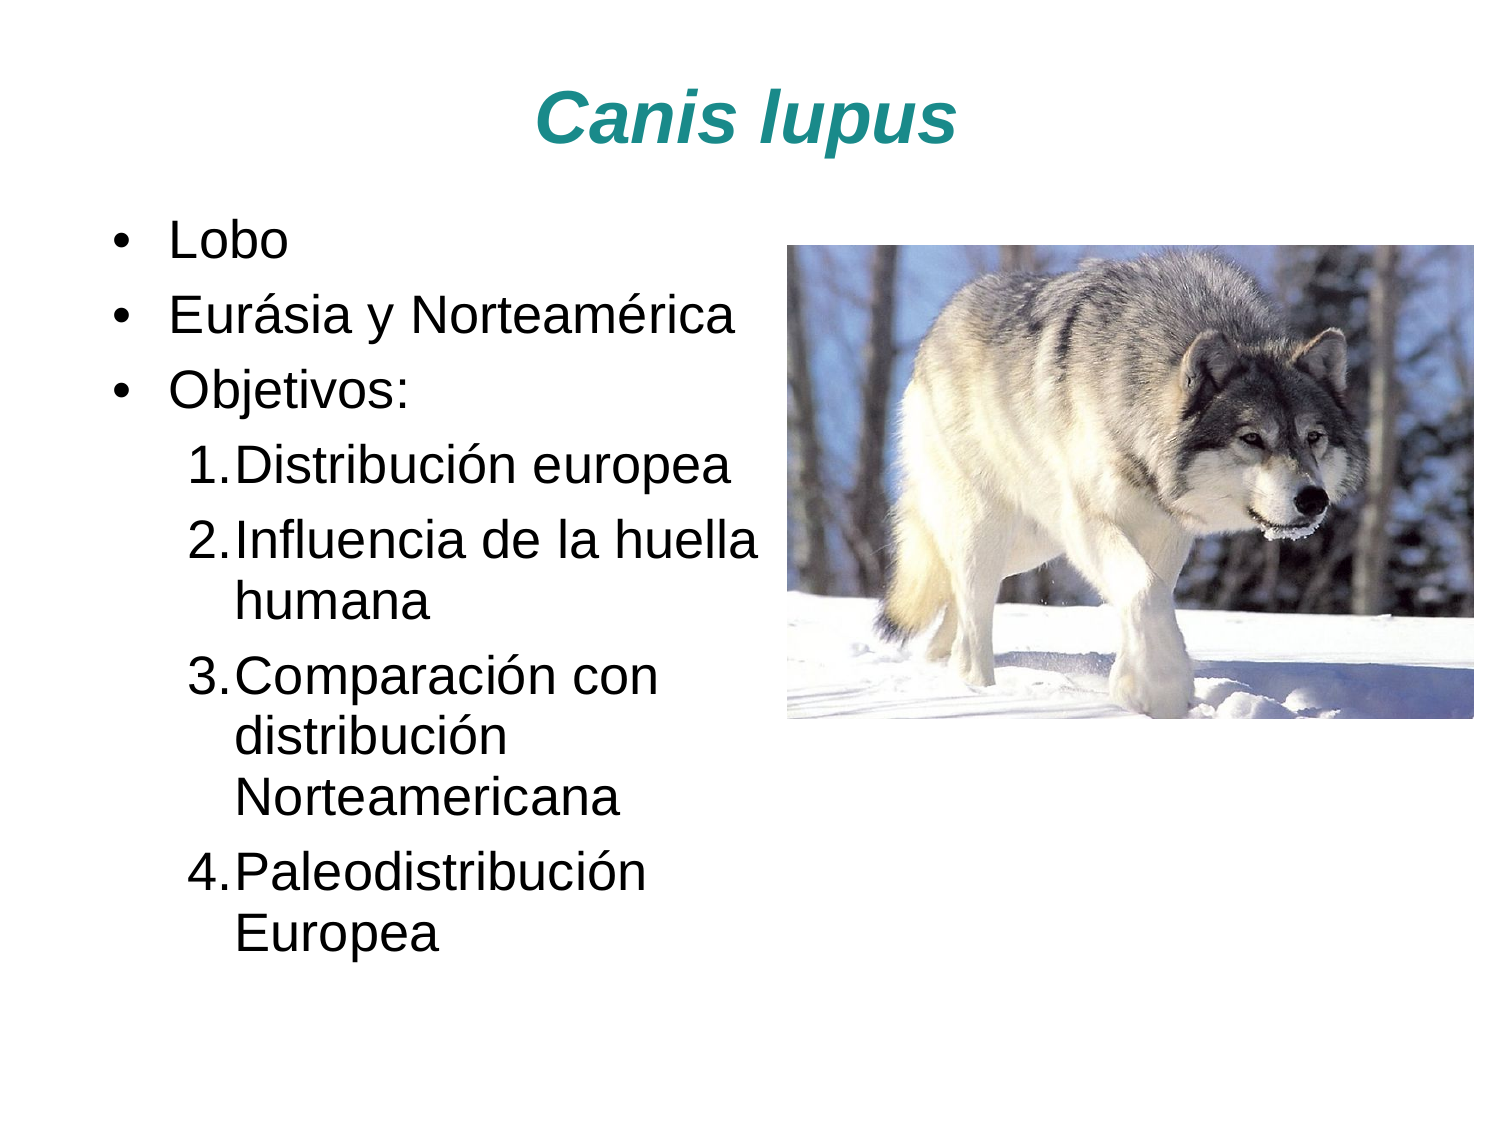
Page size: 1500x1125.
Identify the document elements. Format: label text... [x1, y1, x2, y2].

picture [787, 245, 1474, 719]
list Lobo Eurásia y Norteamérica Objetivos: Distribución europea Influencia de la huella humana Comparación con distribución Norteamericana Paleodistribución Europea [98, 202, 777, 955]
title Canis lupus [28, 46, 1466, 188]
